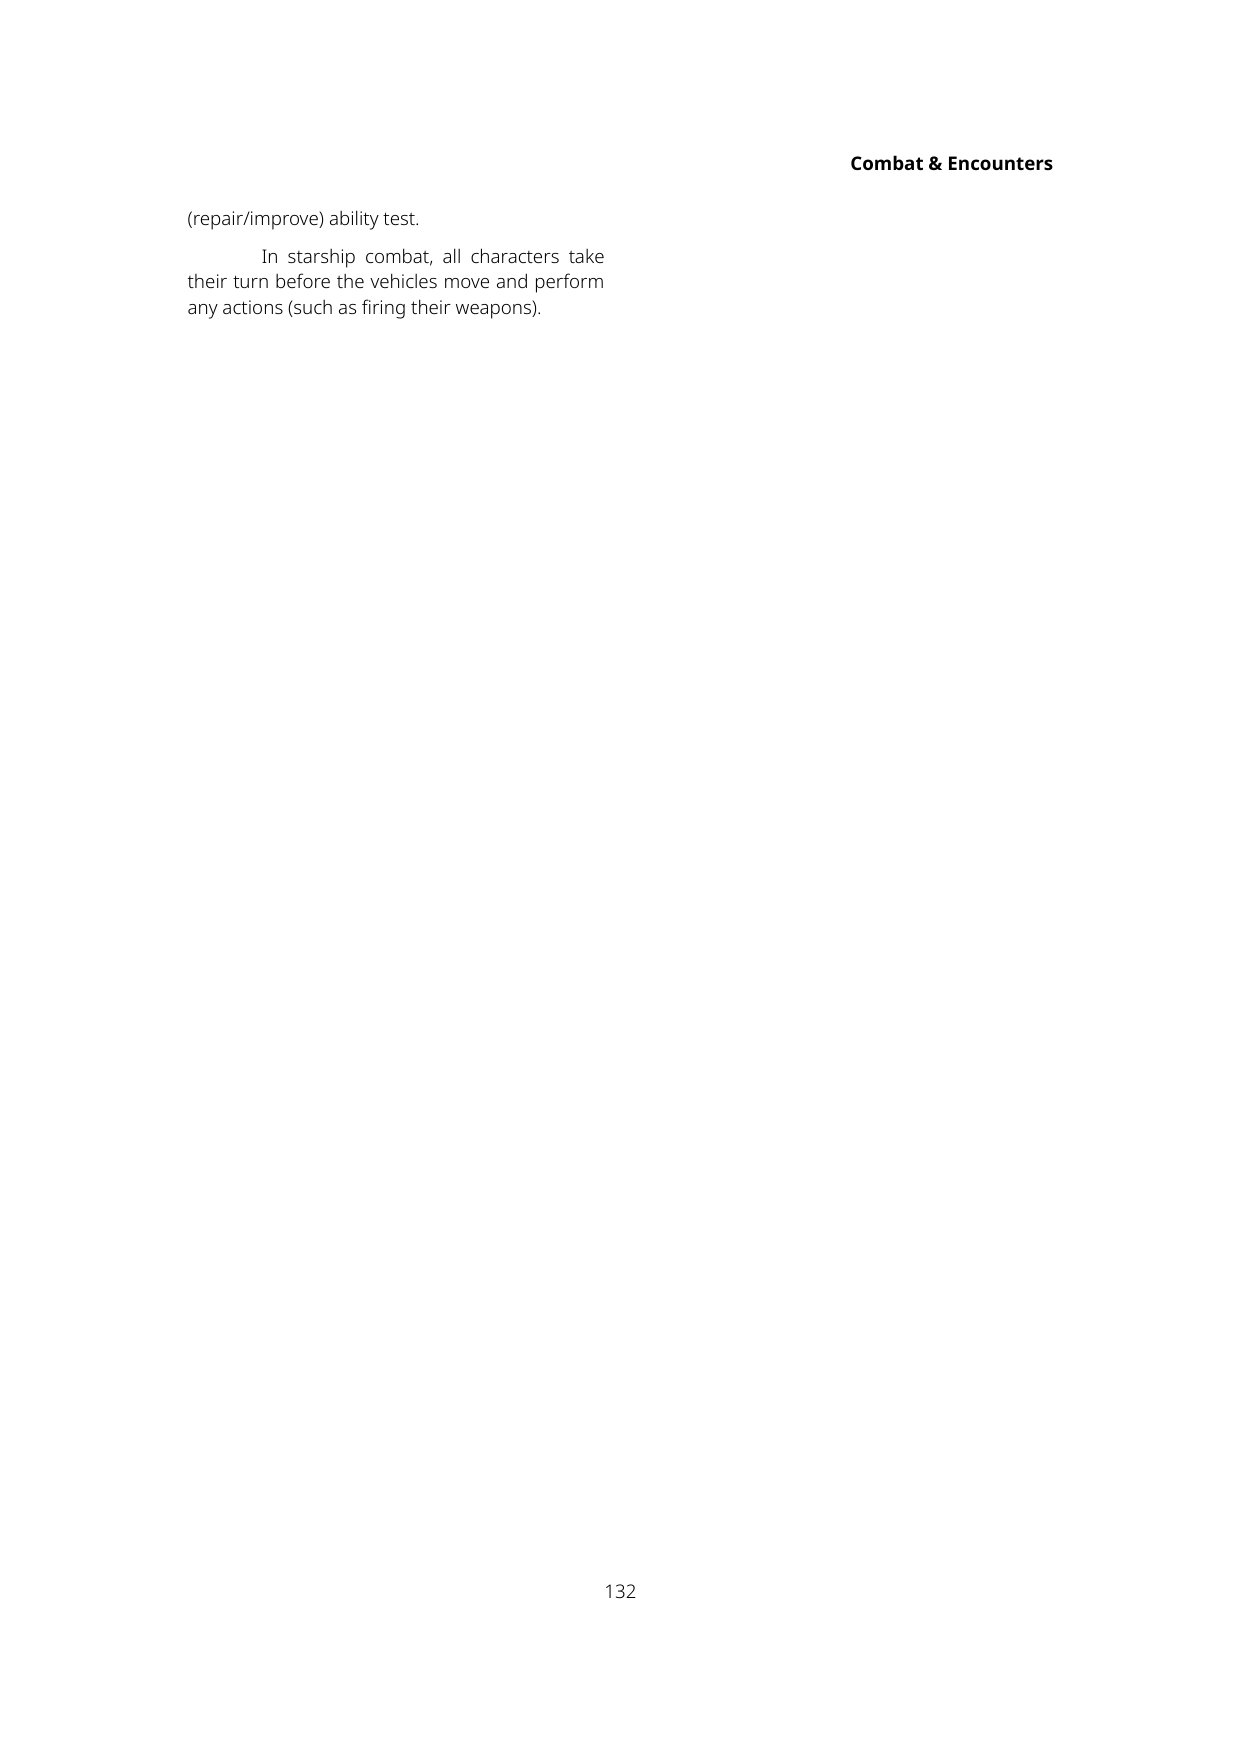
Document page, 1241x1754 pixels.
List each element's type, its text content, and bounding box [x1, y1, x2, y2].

text In starship combat, all characters take their turn before the vehicles move and perform any actions (such as firing their weapons). [187, 243, 605, 319]
text (repair/improve) ability test. [187, 205, 605, 231]
